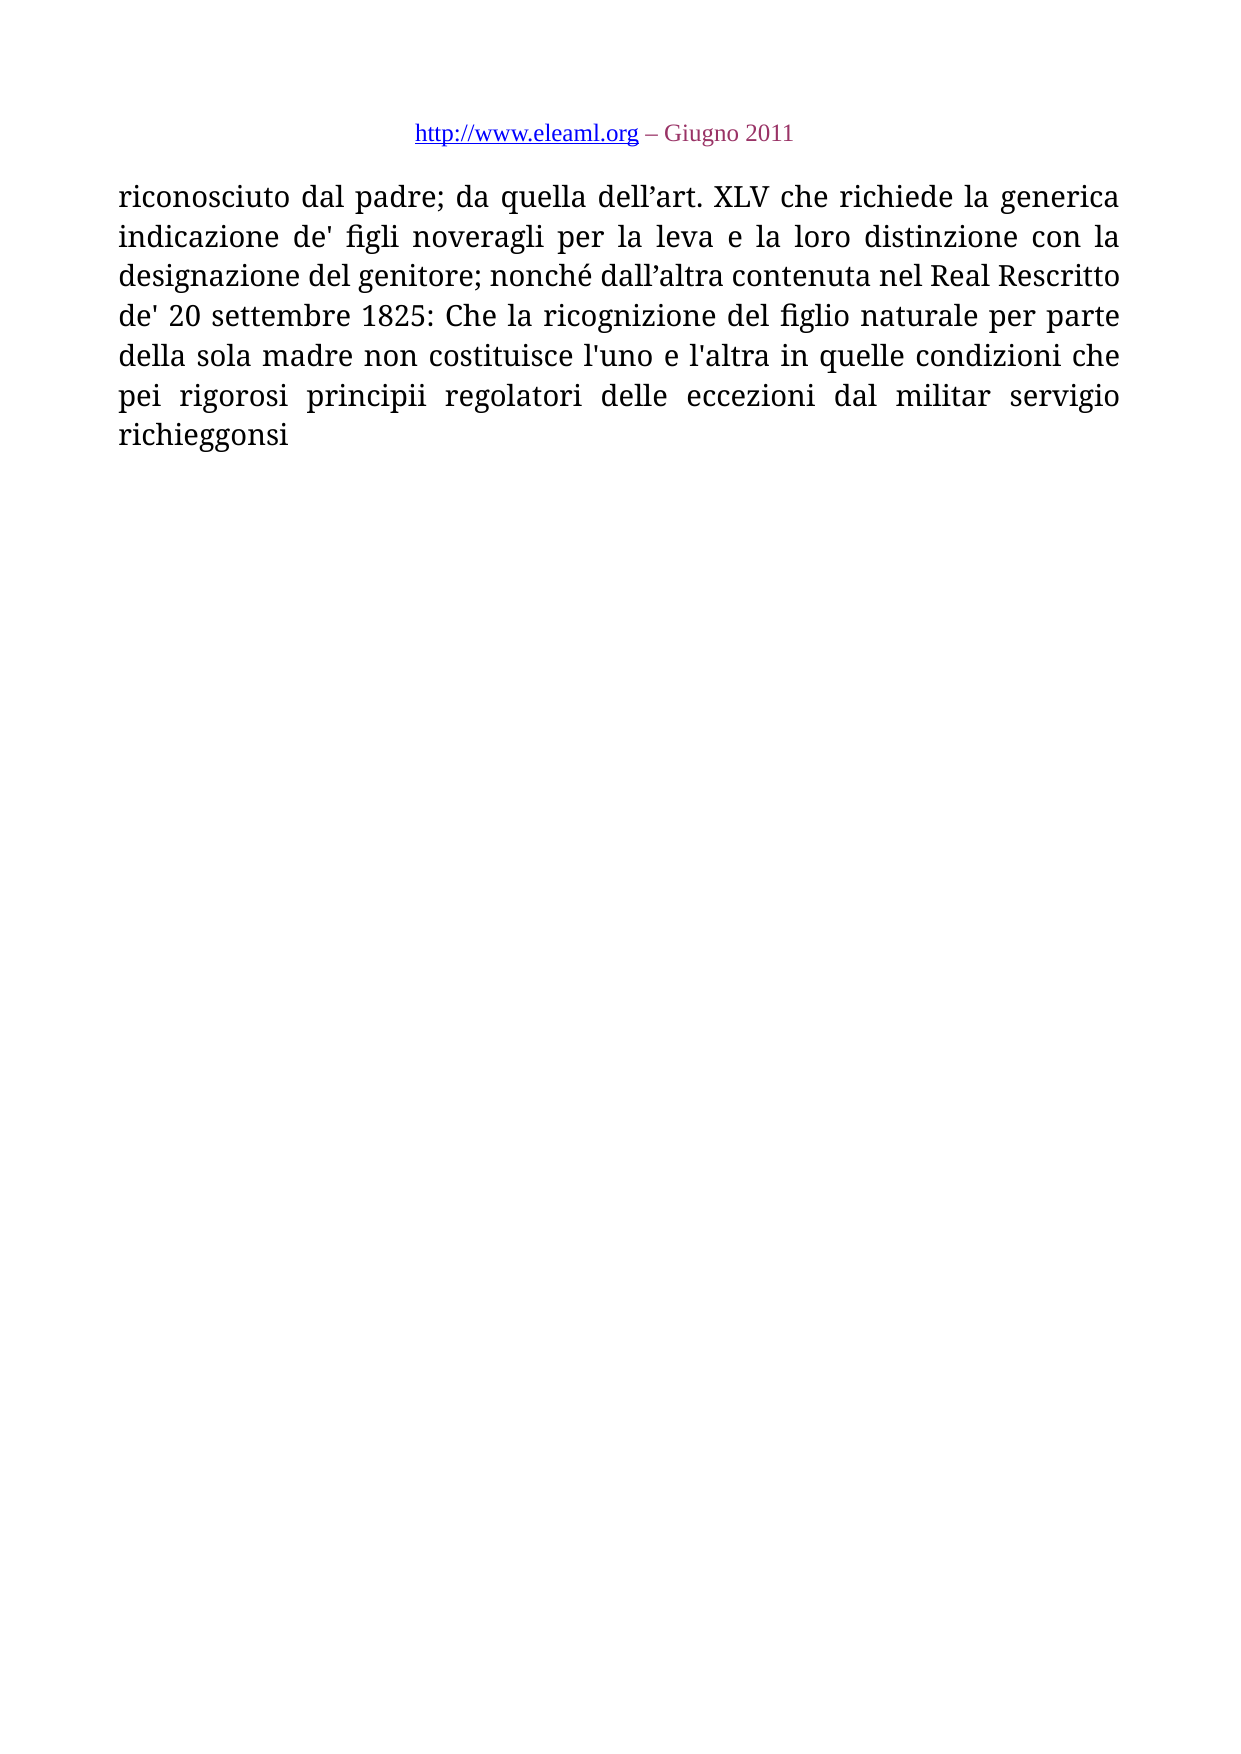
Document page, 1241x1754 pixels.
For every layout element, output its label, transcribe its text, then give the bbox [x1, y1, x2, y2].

text riconosciuto dal padre; da quella dell’art. XLV che richiede la generica indicazione de' figli noveragli per la leva e la loro distinzione con la designazione del genitore; nonché dall’altra contenuta nel Real Rescritto de' 20 settembre 1825: Che la ricognizione del figlio naturale per parte della sola madre non costituisce l'uno e l'altra in quelle condizioni che pei rigorosi principii regolatori delle eccezioni dal militar servigio richieggonsi [118, 176, 1122, 454]
